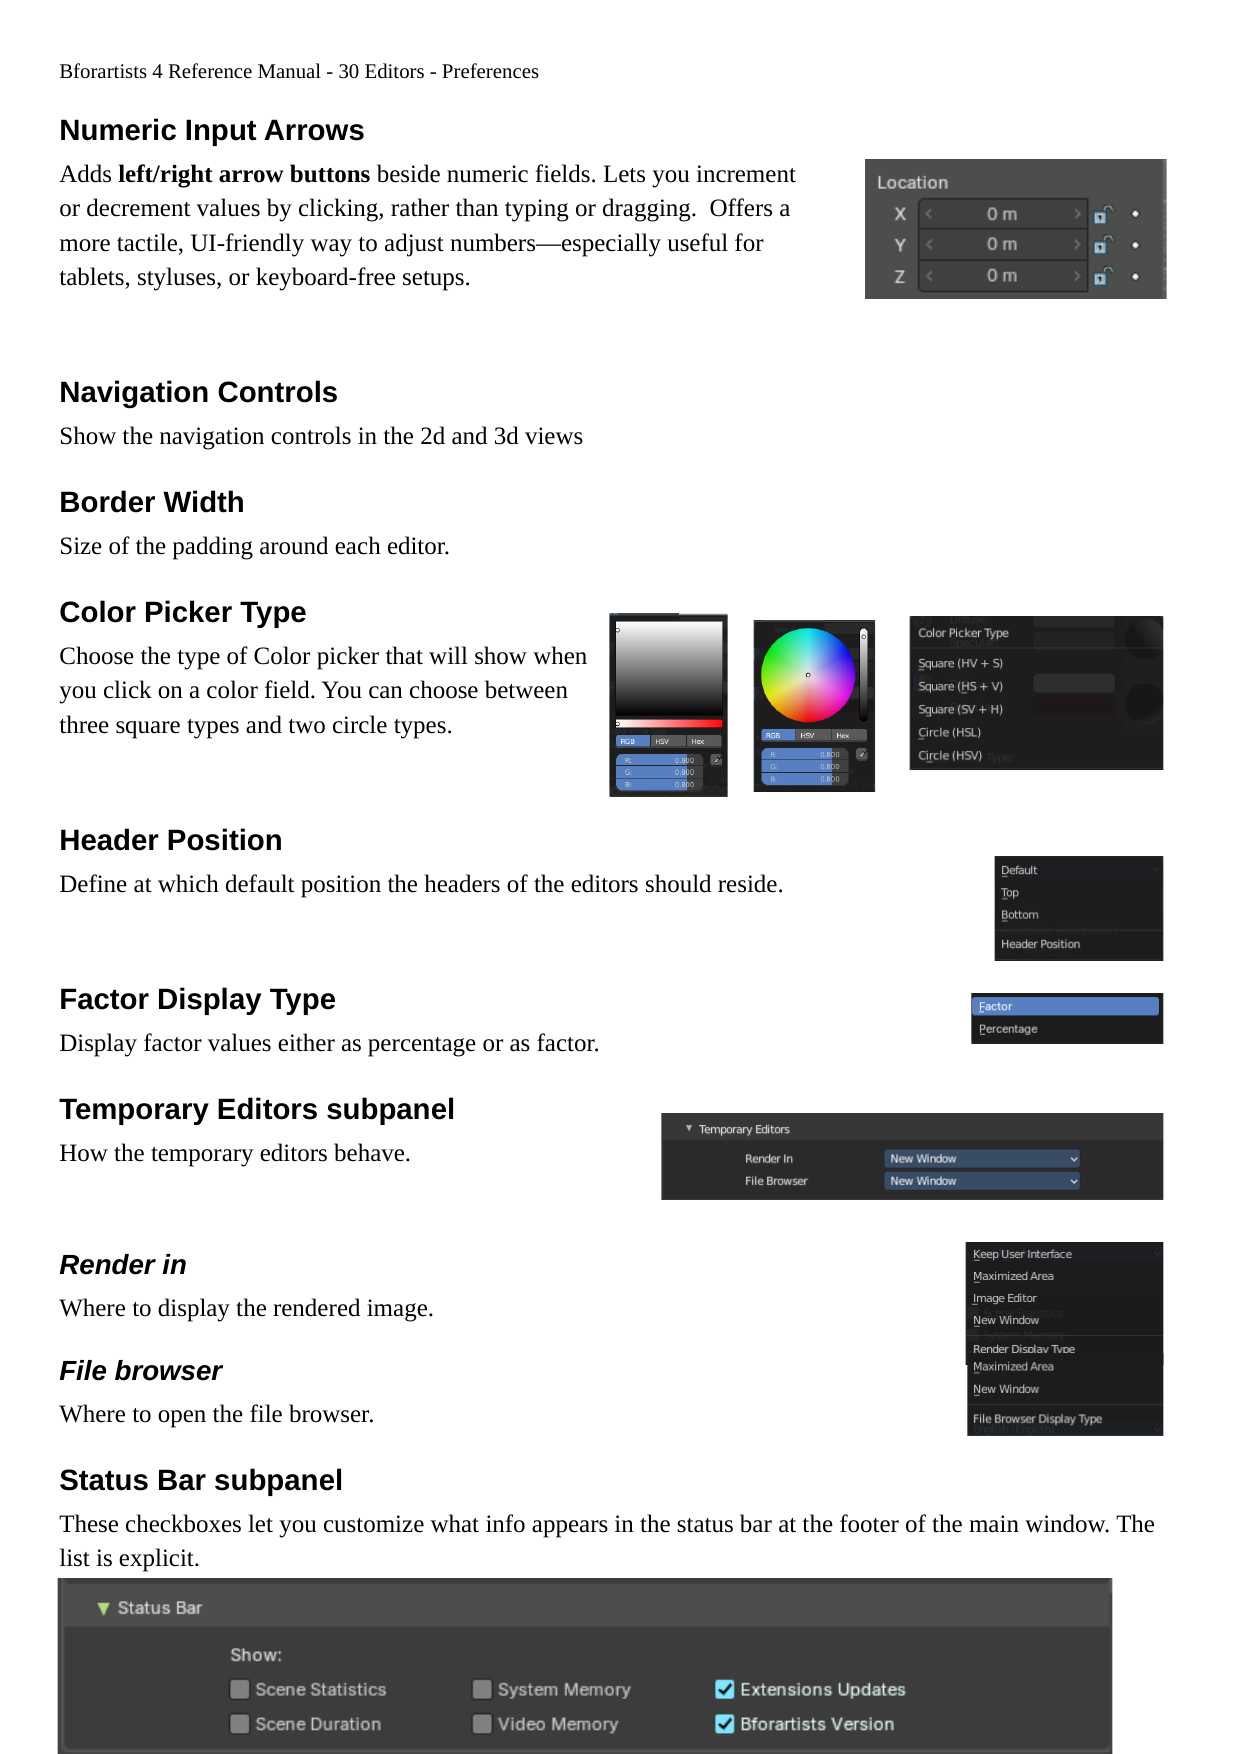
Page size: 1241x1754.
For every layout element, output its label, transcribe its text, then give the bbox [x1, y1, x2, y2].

subtitle Navigation Controls [59, 375, 1181, 409]
subtitle Factor Display Type [59, 982, 1181, 1015]
text Adds left/right arrow buttons beside numeric fields. Lets you increment or decrement values by clicking, rather than typing or dragging. Offers a more tactile, UI-friendly way to adjust numbers—especially useful for tablets, styluses, or keyboard-free setups. [59, 159, 865, 291]
subtitle [1164, 1354, 1181, 1386]
subtitle Color Picker Type [59, 595, 1181, 628]
picture [57, 1578, 1113, 1754]
subtitle Numeric Input Arrows [59, 113, 1181, 146]
picture [661, 1113, 1164, 1200]
text How the temporary editors behave. [59, 1138, 661, 1167]
text Display factor values either as percentage or as factor. [59, 1028, 1181, 1057]
subtitle File browser [59, 1354, 967, 1386]
text Where to display the rendered image. [59, 1293, 965, 1322]
subtitle [1164, 1248, 1181, 1280]
picture [609, 613, 728, 797]
picture [965, 1242, 1164, 1436]
text Where to open the file browser. [59, 1399, 967, 1427]
picture [909, 616, 1164, 770]
text Size of the padding around each editor. [59, 531, 1181, 560]
subtitle Border Width [59, 485, 1181, 519]
subtitle Temporary Editors subpanel [59, 1092, 1181, 1125]
picture [994, 856, 1164, 961]
text Show the navigation controls in the 2d and 3d views [59, 421, 1181, 450]
picture [865, 159, 1167, 299]
subtitle Render in [59, 1248, 965, 1280]
subtitle Status Bar subpanel [59, 1462, 1181, 1496]
text These checkboxes let you customize what info appears in the status bar at the footer of the main window. The list is explicit. [59, 1509, 1181, 1572]
subtitle Header Position [59, 823, 1181, 856]
text Define at which default position the headers of the editors should reside. [59, 869, 994, 898]
text [876, 641, 909, 739]
picture [971, 993, 1164, 1044]
text Choose the type of Color picker that will show when you click on a color field. You can choose between three square types and two circle types. [59, 641, 609, 739]
picture [753, 620, 876, 792]
